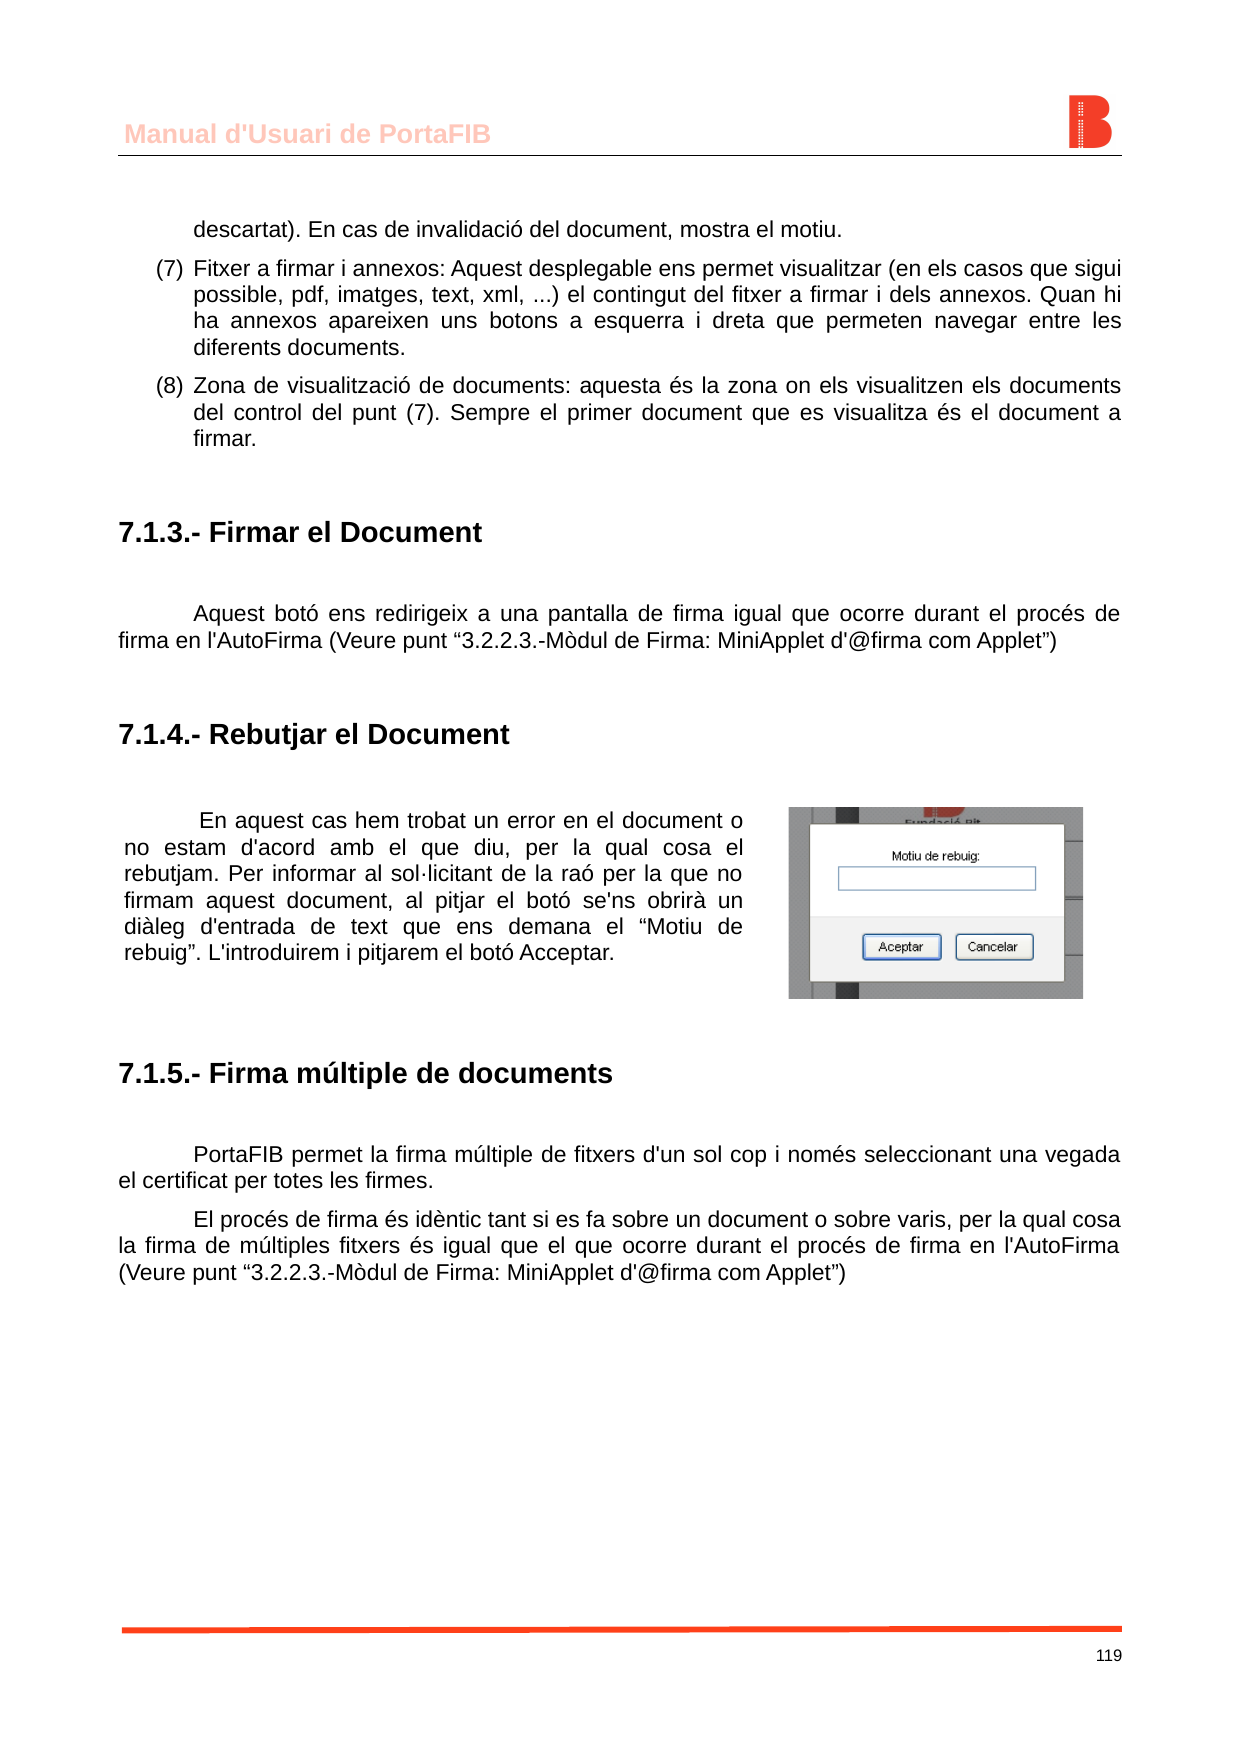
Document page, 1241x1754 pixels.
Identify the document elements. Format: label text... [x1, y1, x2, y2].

text PortaFIB permet la firma múltiple de fitxers d'un sol cop i només seleccionant una vegada el certificat per totes les firmes. [118, 1141, 1122, 1193]
subtitle Firmar el Document [118, 515, 1122, 549]
text El procés de firma és idèntic tant si es fa sobre un document o sobre varis, per la qual cosa la firma de múltiples fitxers és igual que el que ocorre durant el procés de firma en l'AutoFirma (Veure punt “3.2.2.3.-Mòdul de Firma: MiniApplet d'@firma com Applet”) [118, 1206, 1122, 1285]
subtitle Rebutjar el Document [118, 717, 1122, 750]
picture [788, 807, 1084, 999]
list descartat). En cas de invalidació del document, mostra el motiu. [156, 216, 1122, 242]
table_header [750, 802, 1122, 1004]
table_header En aquest cas hem trobat un error en el document o no estam d'acord amb el que diu, per la qual cosa el rebutjam. Per informar al sol·licitant de la raó per la que no firmam aquest document, al pitjar el botó se'ns obrirà un diàleg d'entrada de text que ens demana el “Motiu de rebuig”. L'introduirem i pitjarem el botó Acceptar. [118, 802, 749, 1004]
subtitle Firma múltiple de documents [118, 1056, 1122, 1089]
list Fitxer a firmar i annexos: Aquest desplegable ens permet visualitzar (en els casos que sigui possible, pdf, imatges, text, xml, ...) el contingut del fitxer a firmar i dels annexos. Quan hi ha annexos apareixen uns botons a esquerra i dreta que permeten navegar entre les diferents documents. [156, 254, 1122, 360]
picture [1063, 94, 1117, 150]
list Zona de visualització de documents: aquesta és la zona on els visualitzen els documents del control del punt (7). Sempre el primer document que es visualitza és el document a firmar. [156, 372, 1122, 452]
text Aquest botó ens redirigeix a una pantalla de firma igual que ocorre durant el procés de firma en l'AutoFirma (Veure punt “3.2.2.3.-Mòdul de Firma: MiniApplet d'@firma com Applet”) [118, 600, 1122, 653]
